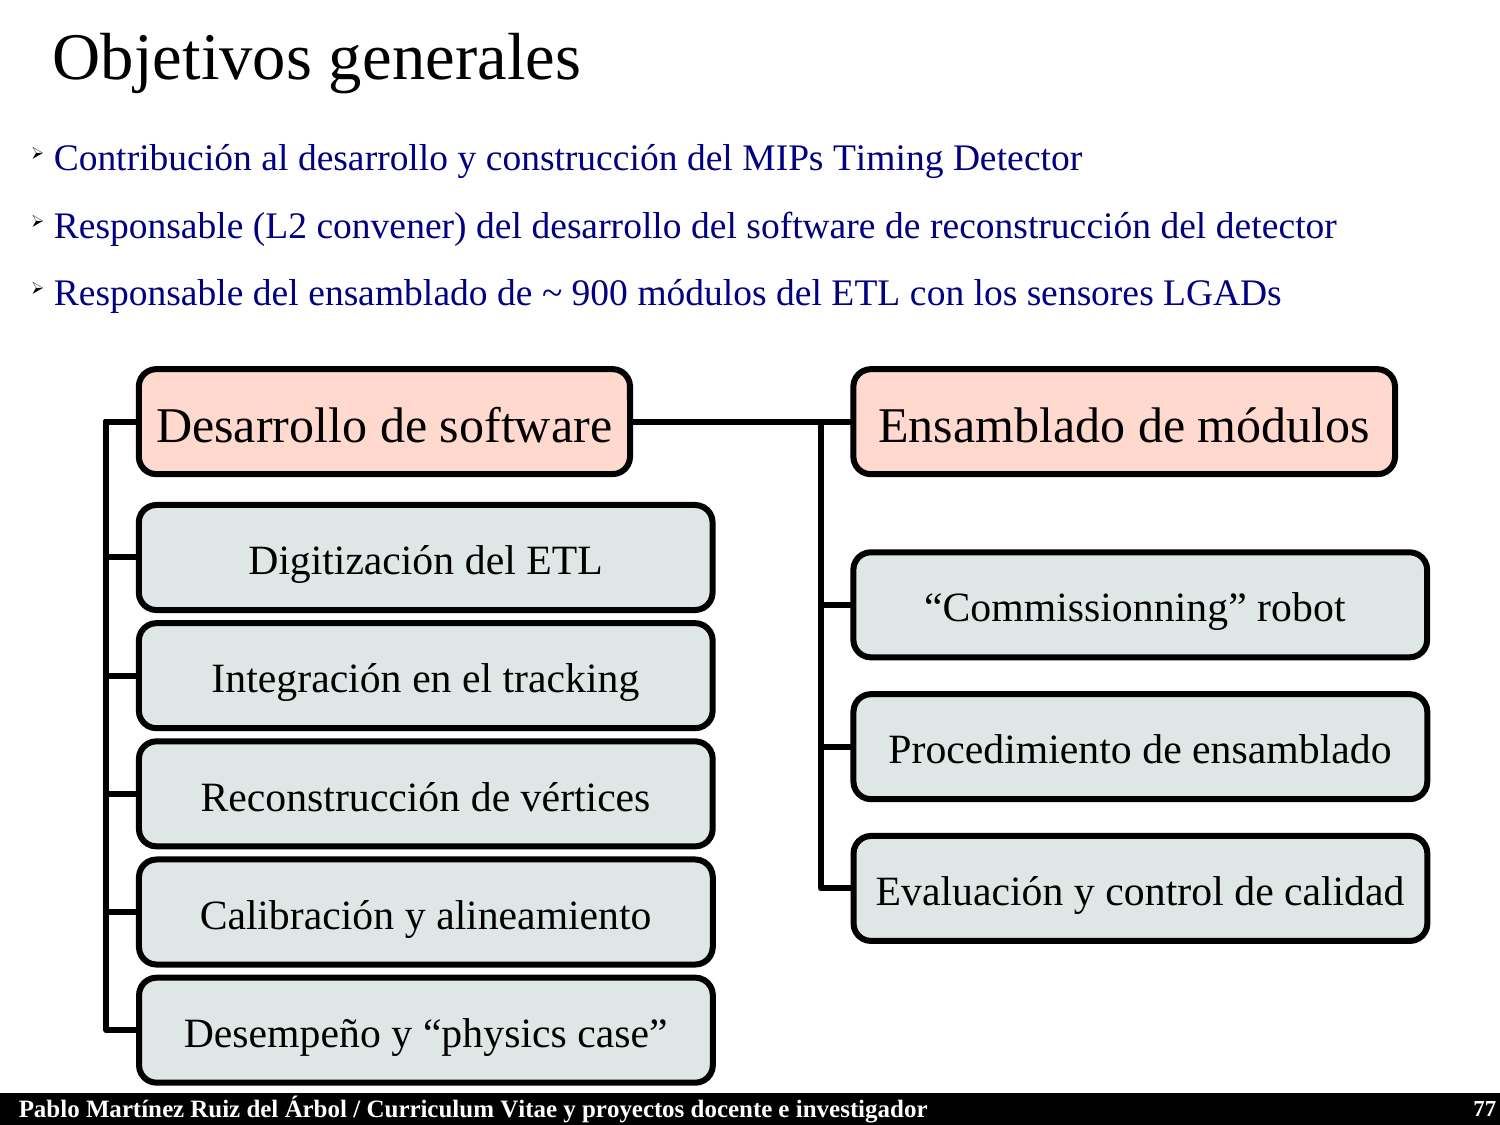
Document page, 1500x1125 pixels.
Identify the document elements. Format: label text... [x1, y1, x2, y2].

text_box Ensamblado de módulos [853, 369, 1396, 475]
text_box Evaluación y control de calidad [853, 835, 1428, 941]
text_box Objetivos generales [0, 3, 661, 111]
text_box “Commissionning” robot [853, 552, 1428, 658]
text_box Integración en el tracking [138, 623, 713, 729]
text_box Contribución al desarrollo y construcción del MIPs Timing Detector Responsable (L2 convener) del desarrollo del software de reconstrucción del detector Responsable del ensamblado de ~ 900 módulos del ETL con los sensores LGADs [11, 98, 1500, 279]
text_box Procedimiento de ensamblado [853, 694, 1428, 800]
text_box Reconstrucción de vértices [138, 741, 713, 847]
text_box Digitización del ETL [138, 504, 713, 611]
text_box Calibración y alineamiento [138, 859, 713, 965]
text_box Desempeño y “physics case” [139, 977, 713, 1083]
text_box Desarrollo de software [138, 369, 631, 475]
